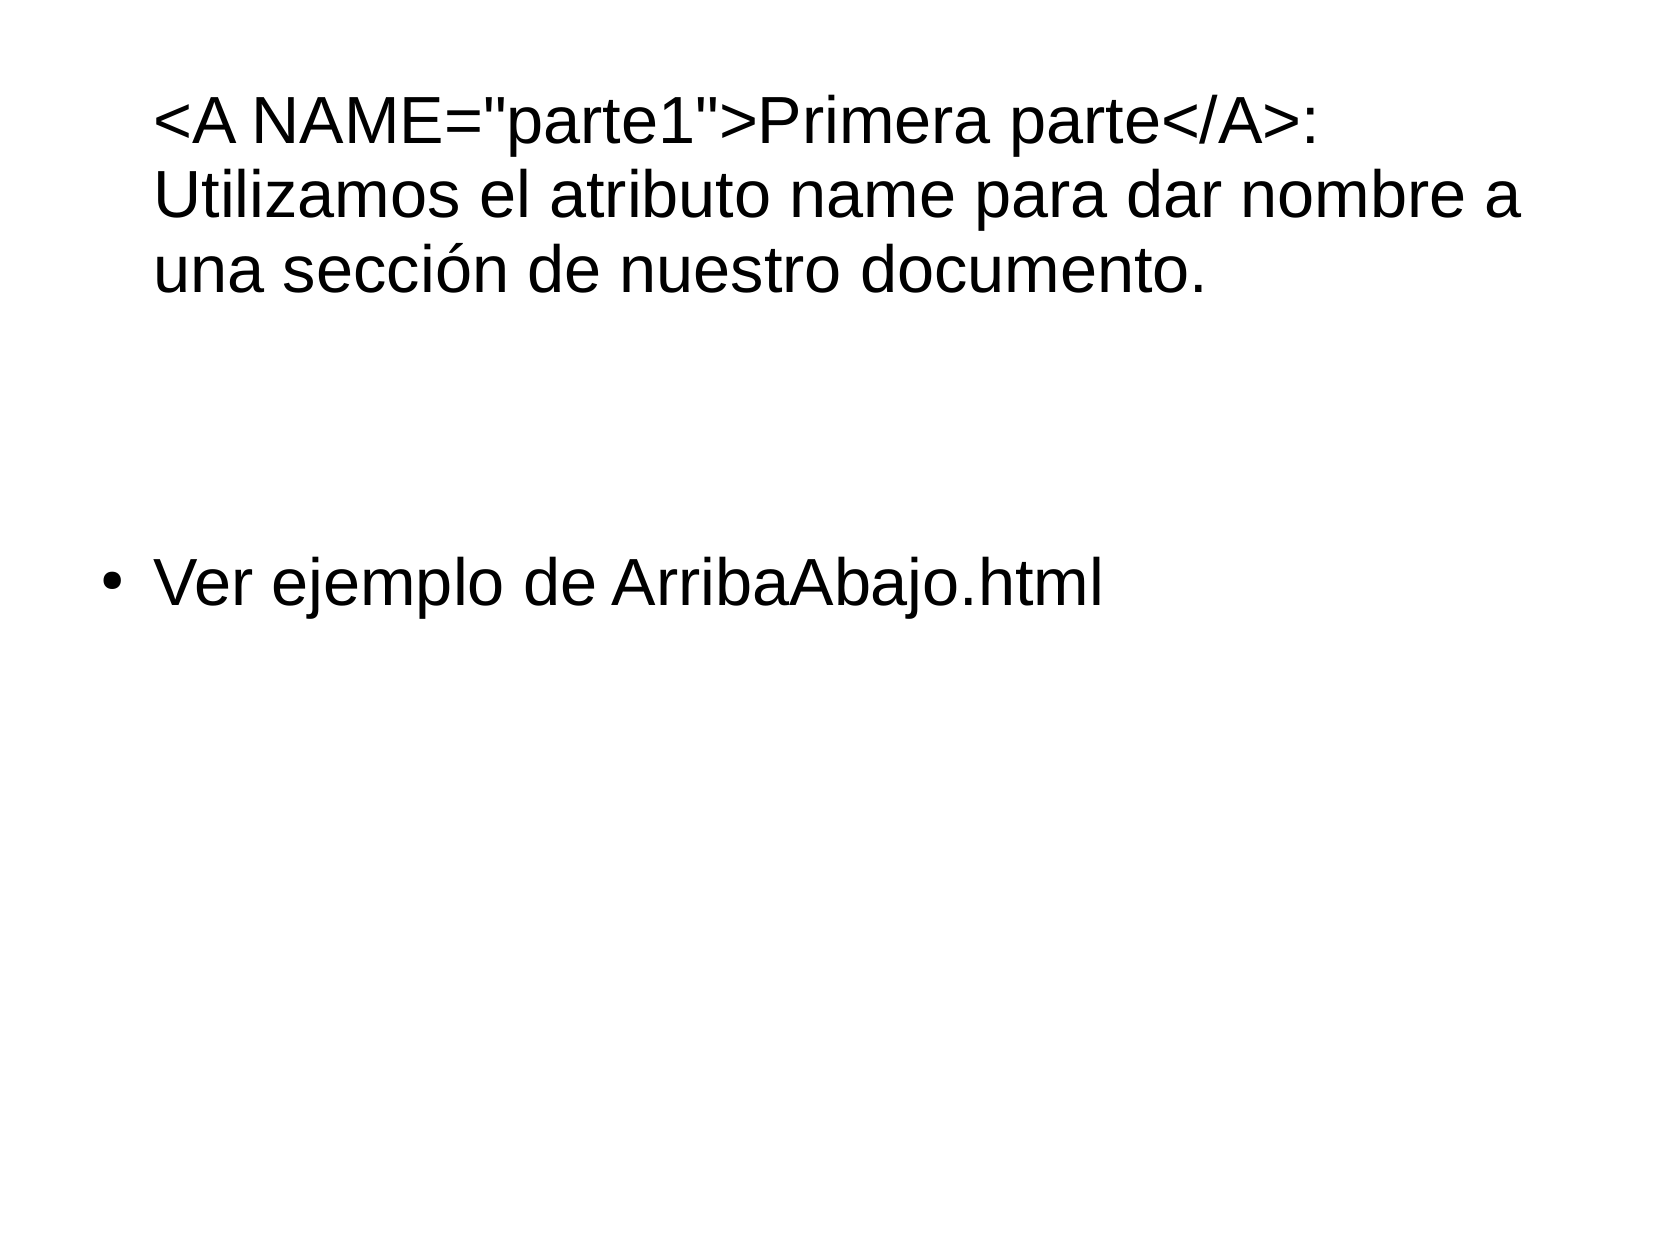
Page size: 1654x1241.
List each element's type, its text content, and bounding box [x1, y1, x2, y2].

list <A NAME="parte1">Primera parte</A>: Utilizamos el atributo name para dar nombre a una sección de nuestro documento. Ver ejemplo de ArribaAbajo.html [82, 82, 1571, 1158]
